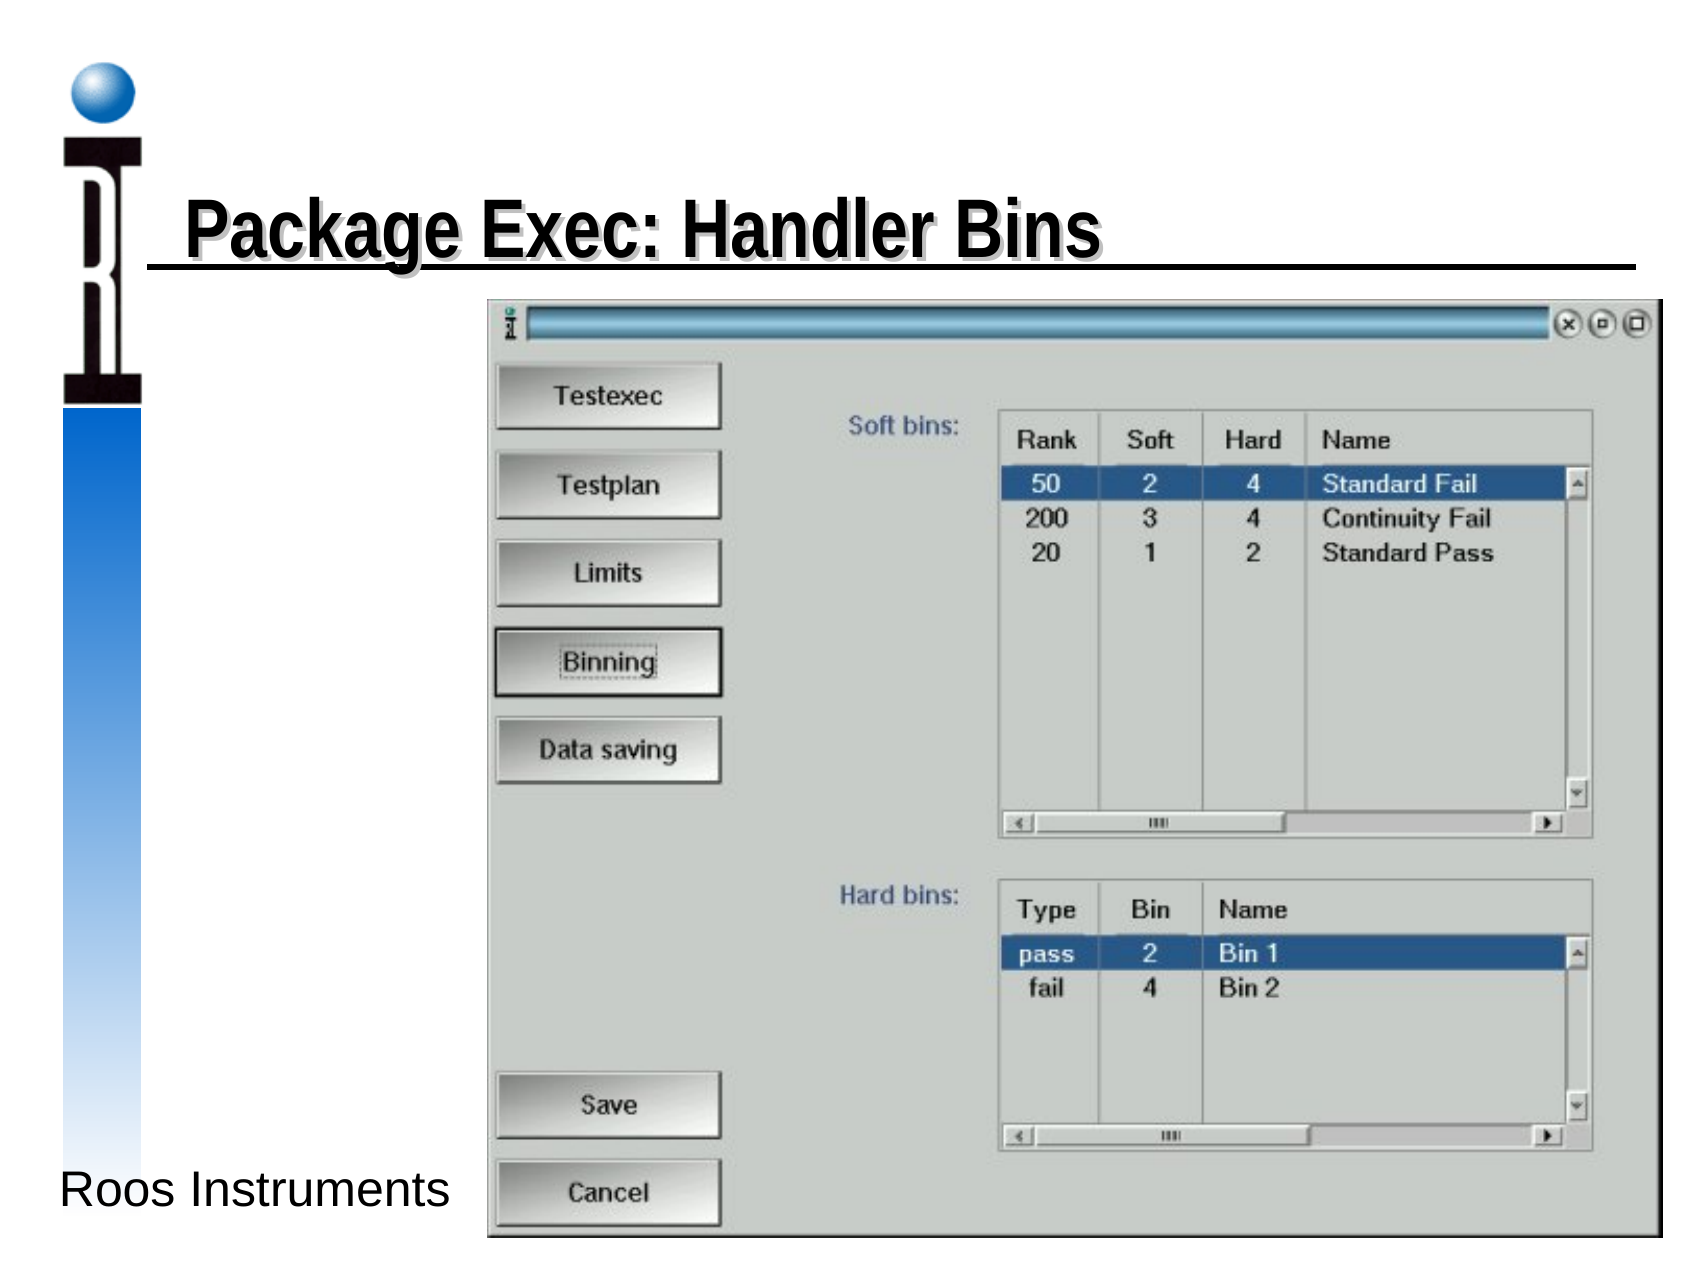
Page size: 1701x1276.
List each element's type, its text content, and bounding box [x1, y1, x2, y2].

picture [59, 58, 147, 411]
picture [487, 299, 1663, 1238]
text_box Package Exec: Handler Bins [184, 92, 1539, 274]
